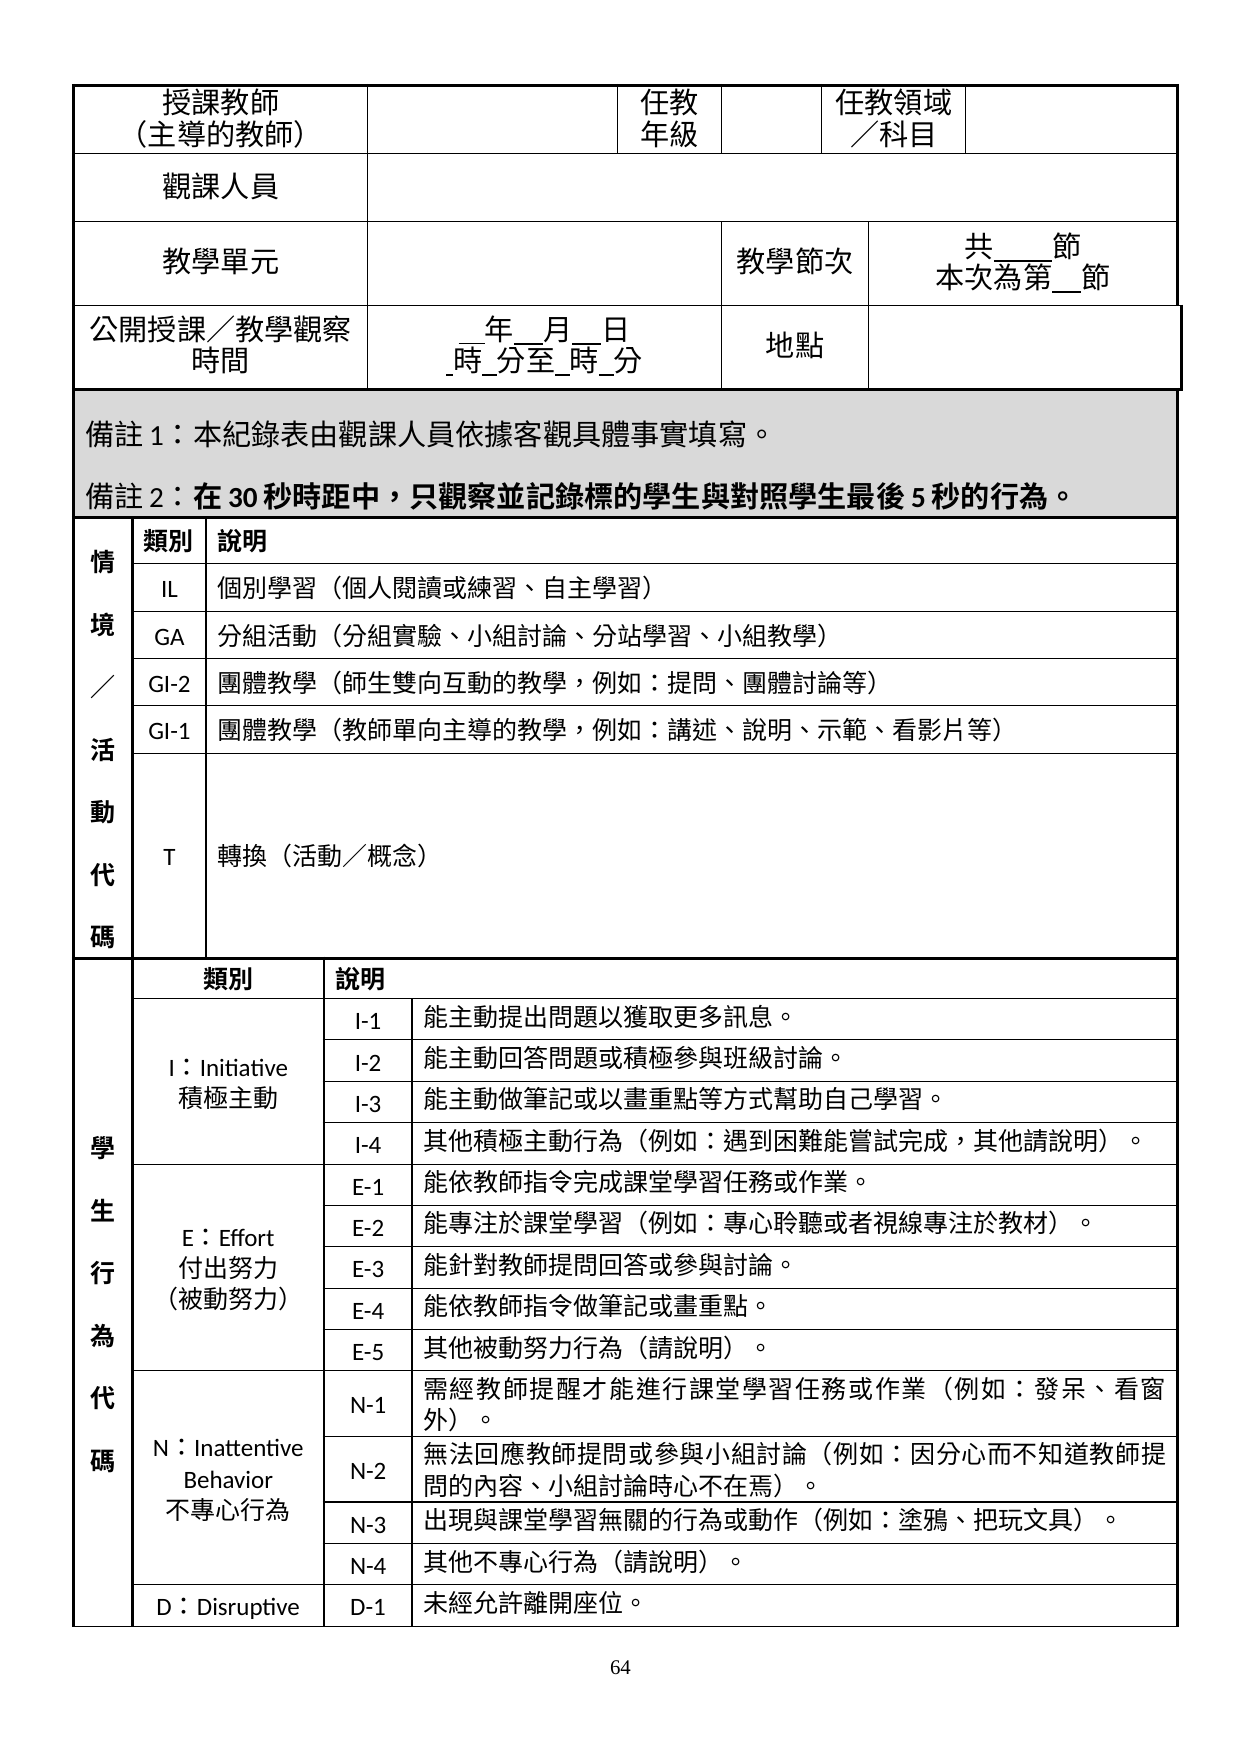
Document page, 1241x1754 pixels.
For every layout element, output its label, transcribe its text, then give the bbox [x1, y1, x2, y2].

table_cell 能主動做筆記或以畫重點等方式幫助自己學習。 [413, 1082, 1176, 1122]
table_cell 其他不專心行為（請說明）。 [413, 1544, 1176, 1584]
table_cell 說明 [207, 519, 1176, 563]
table_cell 分組活動（分組實驗、小組討論、分站學習、小組教學） [207, 612, 1176, 658]
table_cell I-1 [325, 999, 411, 1039]
table_cell 情境∕活動代碼 [75, 519, 131, 957]
table_cell D-1 [325, 1585, 411, 1626]
table_cell IL [134, 564, 205, 611]
table_cell I-2 [325, 1040, 411, 1081]
table_cell 地點 [722, 306, 868, 388]
table_cell E-1 [325, 1165, 411, 1205]
table_cell 其他被動努力行為（請說明）。 [413, 1330, 1176, 1370]
table_cell 共 節 本次為第 節 [869, 222, 1176, 304]
table_cell N：Inattentive Behavior 不專心行為 [134, 1371, 323, 1584]
table_cell 能針對教師提問回答或參與討論。 [413, 1247, 1176, 1287]
table_cell N-2 [325, 1437, 411, 1501]
table_cell 觀課人員 [75, 154, 367, 221]
table_cell T [134, 754, 205, 957]
table_header 授課教師 （主導的教師） [75, 87, 367, 153]
table_cell 能主動提出問題以獲取更多訊息。 [413, 999, 1176, 1039]
table_header 任教領域∕科目 [822, 87, 965, 153]
table_cell 備註1：本紀錄表由觀課人員依據客觀具體事實填寫。 備註2：在30秒時距中，只觀察並記錄標的學生與對照學生最後5秒的行為。 [75, 391, 1176, 516]
table_header 任教年級 [618, 87, 721, 153]
table_cell 能主動回答問題或積極參與班級討論。 [413, 1040, 1176, 1081]
table_cell E：Effort 付出努力 （被動努力） [134, 1165, 323, 1370]
table_cell 出現與課堂學習無關的行為或動作（例如：塗鴉、把玩文具）。 [413, 1503, 1176, 1543]
table_cell D：Disruptive [134, 1585, 323, 1626]
table_cell 能專注於課堂學習（例如：專心聆聽或者視線專注於教材）。 [413, 1206, 1176, 1246]
table_cell E-2 [325, 1206, 411, 1246]
table_header [368, 87, 617, 153]
table_cell [869, 306, 1180, 388]
table_cell E-4 [325, 1289, 411, 1329]
table_cell E-5 [325, 1330, 411, 1370]
table_cell 能依教師指令完成課堂學習任務或作業。 [413, 1165, 1176, 1205]
table_cell 說明 [325, 960, 1176, 998]
table_cell [368, 154, 1176, 221]
table_header [722, 87, 821, 153]
table_cell 需經教師提醒才能進行課堂學習任務或作業（例如：發呆、看窗外）。 [413, 1371, 1176, 1436]
table_cell 個別學習（個人閱讀或練習、自主學習） [207, 564, 1176, 611]
table_cell GI-2 [134, 659, 205, 705]
table_header [966, 87, 1176, 153]
table_cell 學生行為代碼 [75, 960, 131, 1626]
table_cell 教學節次 [722, 222, 868, 304]
table_cell E-3 [325, 1247, 411, 1287]
table_cell 其他積極主動行為（例如：遇到困難能嘗試完成，其他請說明）。 [413, 1123, 1176, 1163]
table_cell 團體教學（師生雙向互動的教學，例如：提問、團體討論等） [207, 659, 1176, 705]
table_cell 公開授課∕教學觀察時間 [75, 306, 367, 388]
table_cell 無法回應教師提問或參與小組討論（例如：因分心而不知道教師提問的內容、小組討論時心不在焉）。 [413, 1437, 1176, 1501]
table_cell 能依教師指令做筆記或畫重點。 [413, 1289, 1176, 1329]
table_cell 團體教學（教師單向主導的教學，例如：講述、說明、示範、看影片等） [207, 706, 1176, 752]
table_cell N-4 [325, 1544, 411, 1584]
table_cell 類別 [134, 960, 323, 998]
table_cell 年 月 日 時 分至 時 分 [368, 306, 721, 388]
table_cell GI-1 [134, 706, 205, 752]
table_cell I-3 [325, 1082, 411, 1122]
table_cell 教學單元 [75, 222, 367, 304]
table_cell 轉換（活動∕概念） [207, 754, 1176, 957]
table_cell 類別 [134, 519, 205, 563]
table_cell N-1 [325, 1371, 411, 1436]
table_cell I：Initiative 積極主動 [134, 999, 323, 1163]
table_cell 未經允許離開座位。 [413, 1585, 1176, 1626]
table_cell GA [134, 612, 205, 658]
table_cell I-4 [325, 1123, 411, 1163]
table_cell [368, 222, 721, 304]
table_cell N-3 [325, 1503, 411, 1543]
